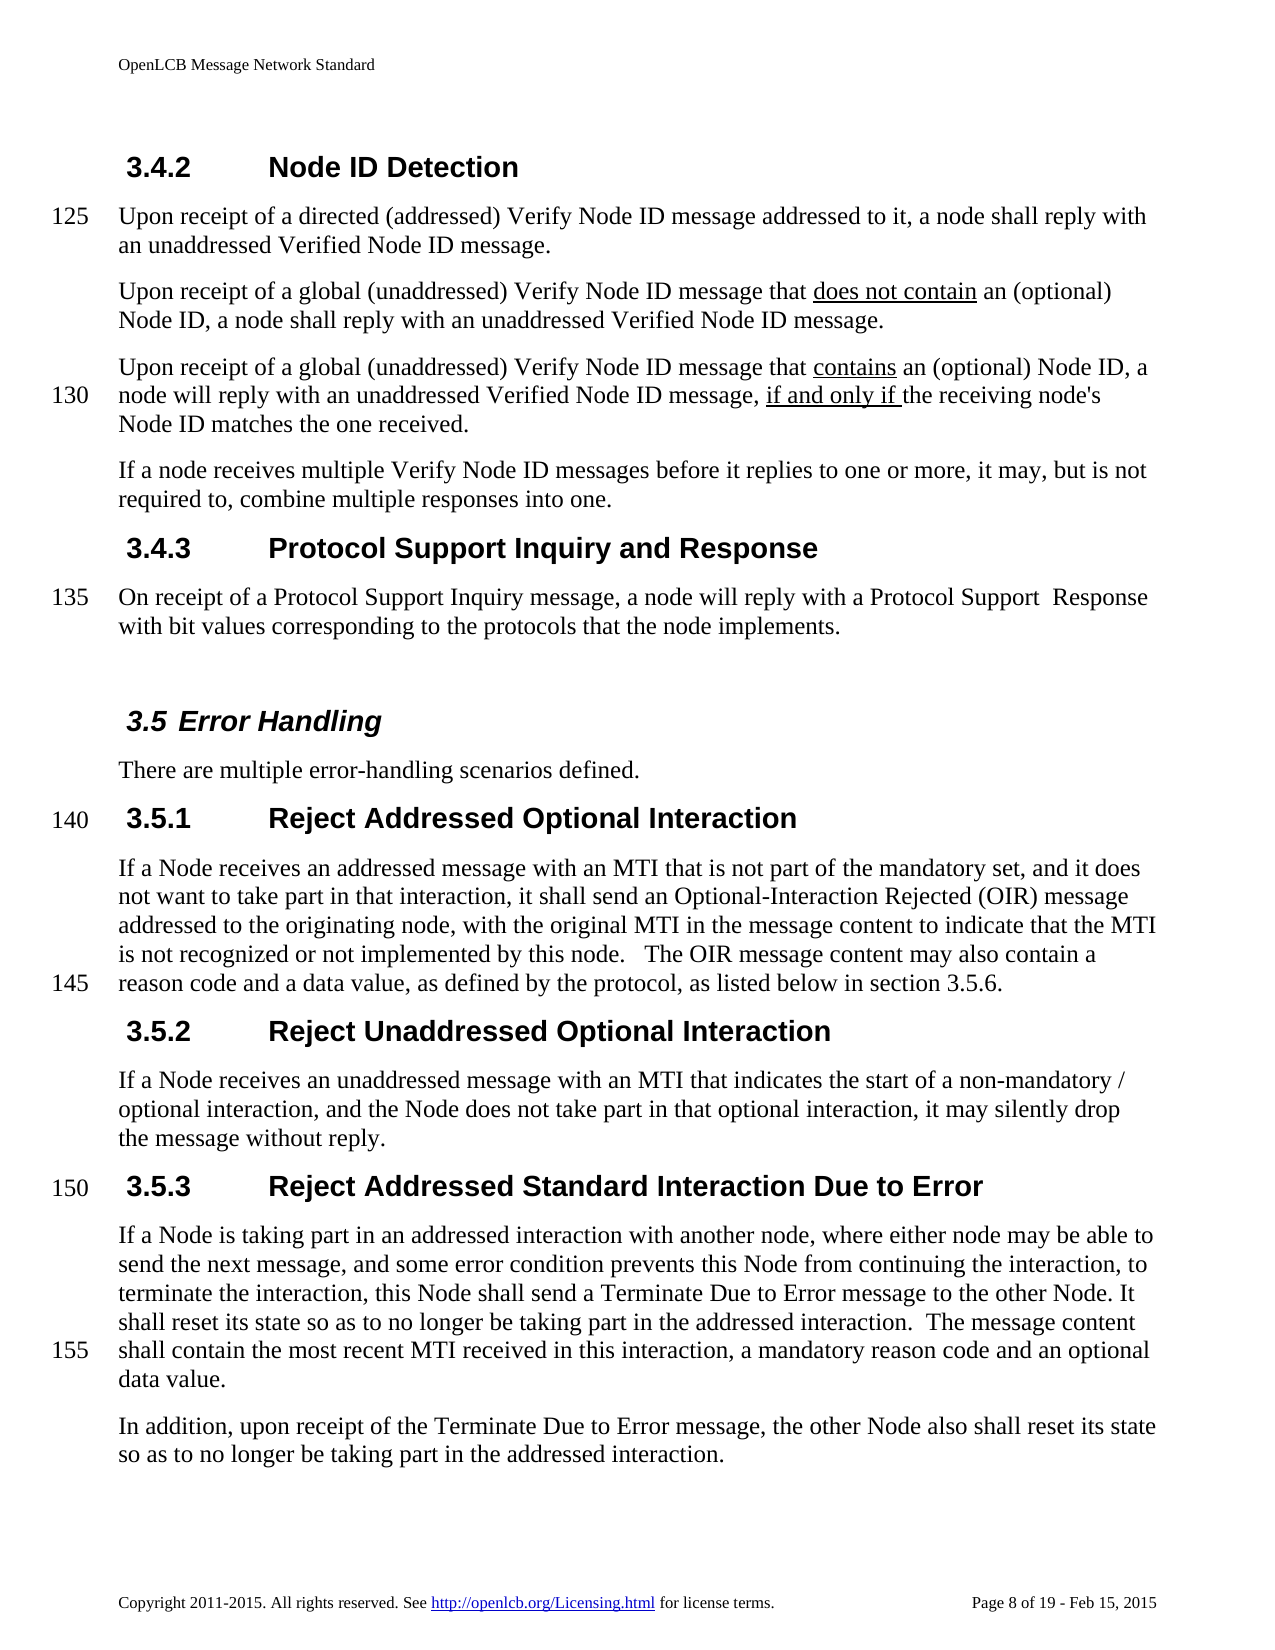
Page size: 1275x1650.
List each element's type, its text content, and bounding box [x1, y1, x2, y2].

subtitle Node ID Detection [118, 150, 1157, 183]
subtitle Error Handling [118, 704, 1157, 737]
text If a Node receives an addressed message with an MTI that is not part of the mandatory set, and it does not want to take part in that interaction, it shall send an Optional-Interaction Rejected (OIR) message addressed to the originating node, with the original MTI in the message content to indicate that the MTI is not recognized or not implemented by this node. The OIR message content may also contain a reason code and a data value, as defined by the protocol, as listed below in section 3.5.6. [118, 853, 1157, 996]
text In addition, upon receipt of the Terminate Due to Error message, the other Node also shall reset its state so as to no longer be taking part in the addressed interaction. [118, 1411, 1157, 1468]
text Upon receipt of a global (unaddressed) Verify Node ID message that contains an (optional) Node ID, a node will reply with an unaddressed Verified Node ID message, if and only if the receiving node's Node ID matches the one received. [118, 352, 1157, 438]
subtitle Reject Unaddressed Optional Interaction [118, 1014, 1157, 1048]
subtitle Protocol Support Inquiry and Response [118, 531, 1157, 564]
subtitle Reject Addressed Optional Interaction [118, 801, 1157, 835]
text Upon receipt of a directed (addressed) Verify Node ID message addressed to it, a node shall reply with an unaddressed Verified Node ID message. [118, 201, 1157, 259]
subtitle Reject Addressed Standard Interaction Due to Error [118, 1169, 1157, 1203]
text On receipt of a Protocol Support Inquiry message, a node will reply with a Protocol Support Response with bit values corresponding to the protocols that the node implements. [118, 582, 1157, 639]
text If a Node is taking part in an addressed interaction with another node, where either node may be able to send the next message, and some error condition prevents this Node from continuing the interaction, to terminate the interaction, this Node shall send a Terminate Due to Error message to the other Node. It shall reset its state so as to no longer be taking part in the addressed interaction. The message content shall contain the most recent MTI received in this interaction, a mandatory reason code and an optional data value. [118, 1221, 1157, 1393]
text If a node receives multiple Verify Node ID messages before it replies to one or more, it may, but is not required to, combine multiple responses into one. [118, 456, 1157, 513]
text Upon receipt of a global (unaddressed) Verify Node ID message that does not contain an (optional) Node ID, a node shall reply with an unaddressed Verified Node ID message. [118, 276, 1157, 334]
text There are multiple error-handling scenarios defined. [118, 755, 1157, 784]
text If a Node receives an unaddressed message with an MTI that indicates the start of a non-mandatory / optional interaction, and the Node does not take part in that optional interaction, it may silently drop the message without reply. [118, 1065, 1157, 1152]
